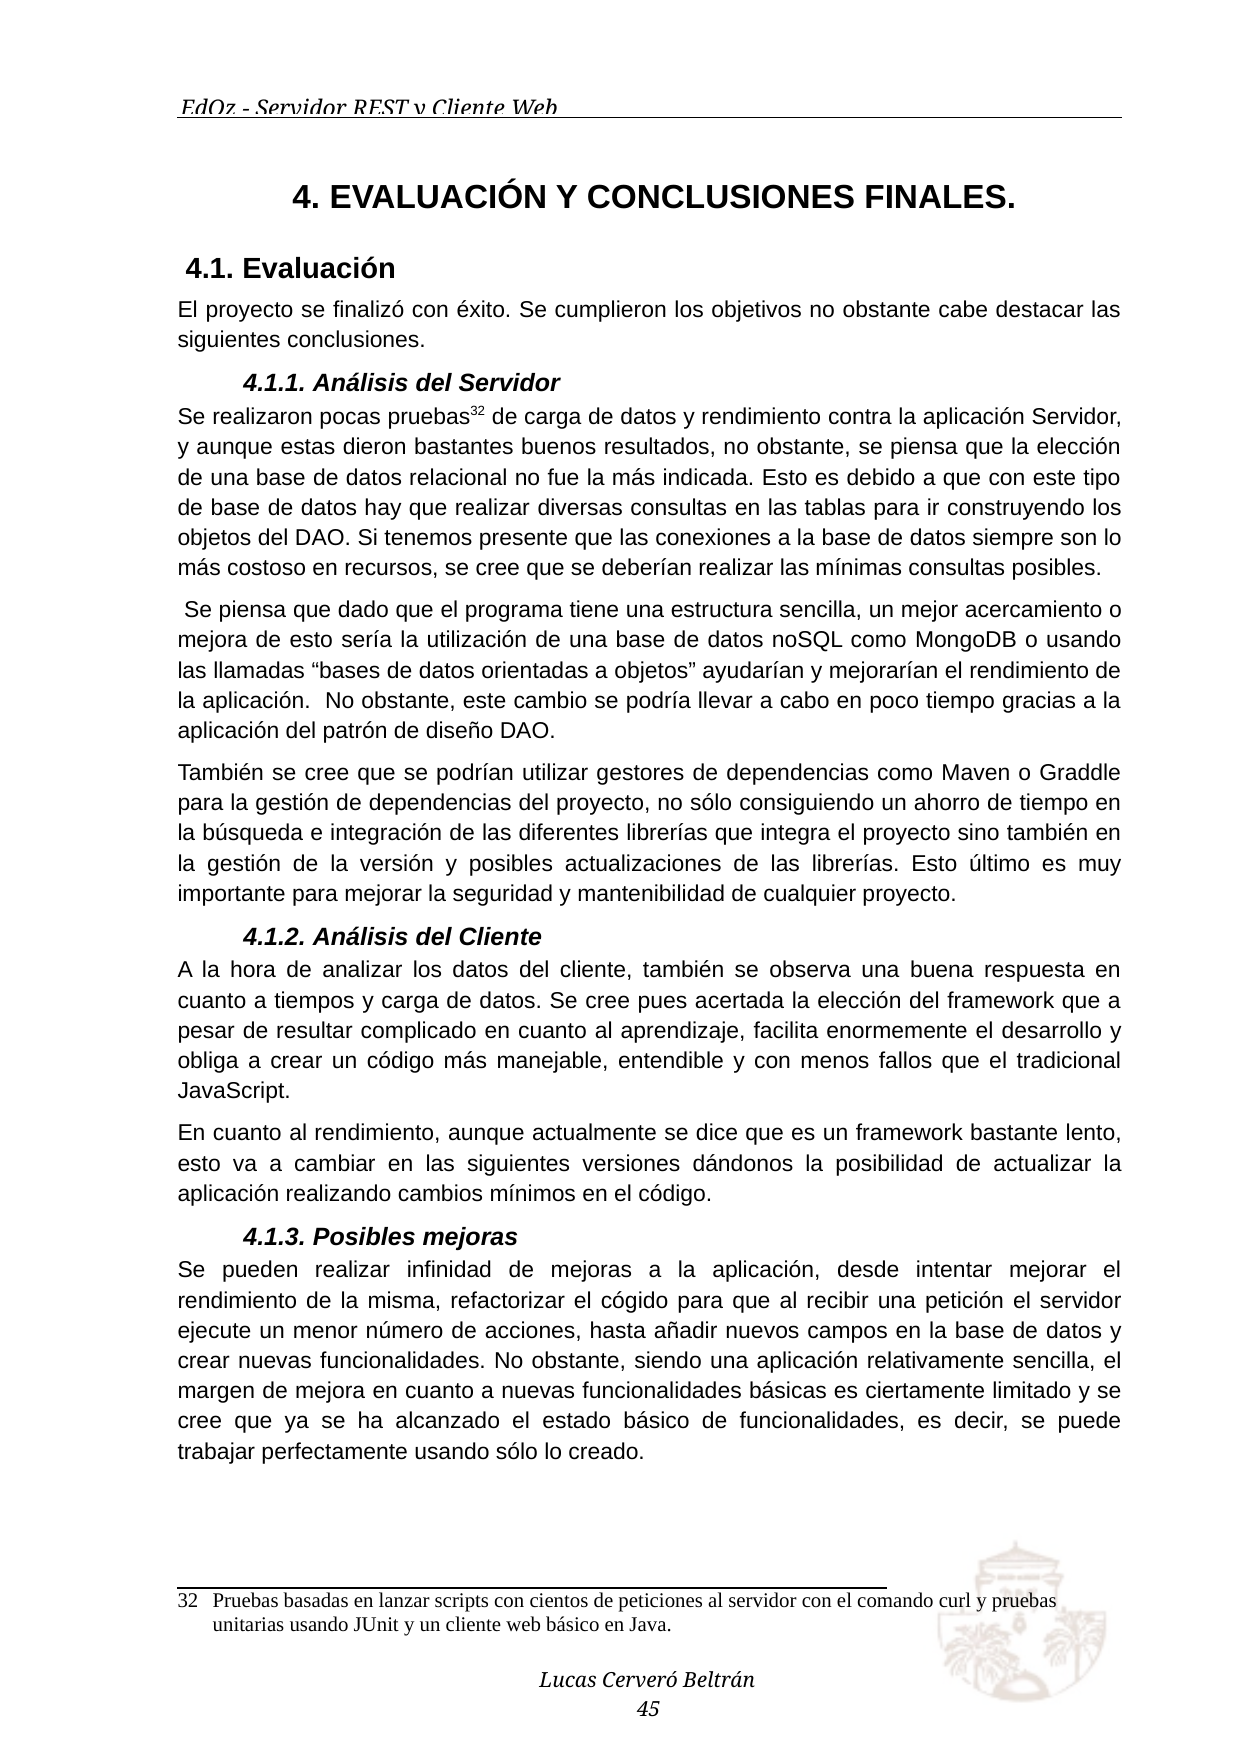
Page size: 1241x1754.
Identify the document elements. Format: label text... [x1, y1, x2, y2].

list Posibles mejoras [177, 1222, 1122, 1250]
text Pruebas basadas en lanzar scripts con cientos de peticiones al servidor con el comando curl y pruebas unitarias usando JUnit y un cliente web básico en Java. [177, 1588, 1122, 1636]
list Evaluación [177, 251, 1122, 284]
text El proyecto se finalizó con éxito. Se cumplieron los objetivos no obstante cabe destacar las siguientes conclusiones. [177, 296, 1122, 353]
text Se piensa que dado que el programa tiene una estructura sencilla, un mejor acercamiento o mejora de esto sería la utilización de una base de datos noSQL como MongoDB o usando las llamadas “bases de datos orientadas a objetos” ayudarían y mejorarían el rendimiento de la aplicación. No obstante, este cambio se podría llevar a cabo en poco tiempo gracias a la aplicación del patrón de diseño DAO. [177, 596, 1122, 743]
text También se cree que se podrían utilizar gestores de dependencias como Maven o Graddle para la gestión de dependencias del proyecto, no sólo consiguiendo un ahorro de tiempo en la búsqueda e integración de las diferentes librerías que integra el proyecto sino también en la gestión de la versión y posibles actualizaciones de las librerías. Esto último es muy importante para mejorar la seguridad y mantenibilidad de cualquier proyecto. [177, 759, 1122, 906]
list Evaluación y conclusiones finales. [177, 177, 1122, 216]
list Análisis del Cliente [177, 922, 1122, 951]
text Se pueden realizar infinidad de mejoras a la aplicación, desde intentar mejorar el rendimiento de la misma, refactorizar el cógido para que al recibir una petición el servidor ejecute un menor número de acciones, hasta añadir nuevos campos en la base de datos y crear nuevas funcionalidades. No obstante, siendo una aplicación relativamente sencilla, el margen de mejora en cuanto a nuevas funcionalidades básicas es ciertamente limitado y se cree que ya se ha alcanzado el estado básico de funcionalidades, es decir, se puede trabajar perfectamente usando sólo lo creado. [177, 1256, 1122, 1464]
text Se realizaron pocas pruebas de carga de datos y rendimiento contra la aplicación Servidor, y aunque estas dieron bastantes buenos resultados, no obstante, se piensa que la elección de una base de datos relacional no fue la más indicada. Esto es debido a que con este tipo de base de datos hay que realizar diversas consultas en las tablas para ir construyendo los objetos del DAO. Si tenemos presente que las conexiones a la base de datos siempre son lo más costoso en recursos, se cree que se deberían realizar las mínimas consultas posibles. [177, 403, 1122, 581]
list Análisis del Servidor [177, 368, 1122, 397]
text En cuanto al rendimiento, aunque actualmente se dice que es un framework bastante lento, esto va a cambiar en las siguientes versiones dándonos la posibilidad de actualizar la aplicación realizando cambios mínimos en el código. [177, 1119, 1122, 1206]
text A la hora de analizar los datos del cliente, también se observa una buena respuesta en cuanto a tiempos y carga de datos. Se cree pues acertada la elección del framework que a pesar de resultar complicado en cuanto al aprendizaje, facilita enormemente el desarrollo y obliga a crear un código más manejable, entendible y con menos fallos que el tradicional JavaScript. [177, 956, 1122, 1104]
